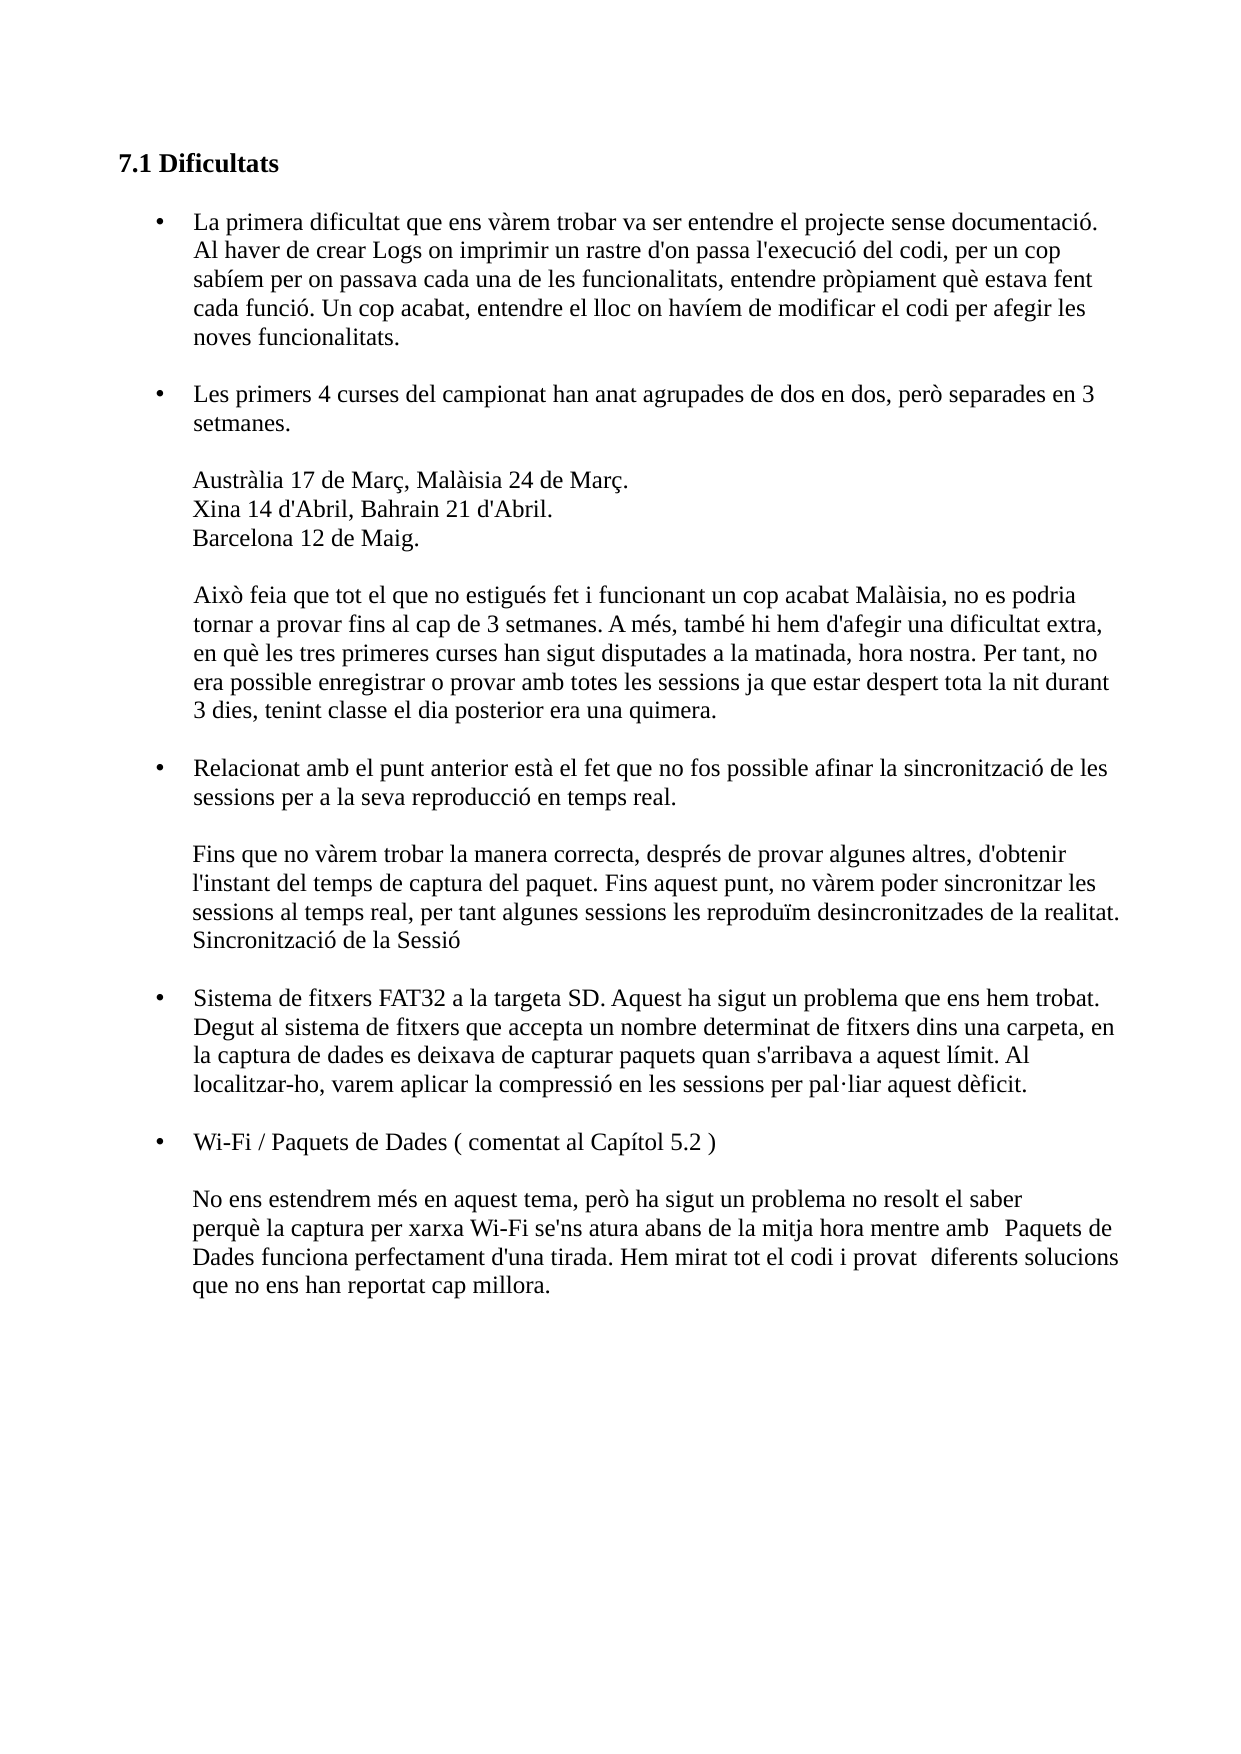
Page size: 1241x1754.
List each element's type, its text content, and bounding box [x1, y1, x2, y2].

text 7.1 Dificultats [118, 147, 1122, 178]
list Les primers 4 curses del campionat han anat agrupades de dos en dos, però separades en 3 setmanes. [156, 379, 1122, 437]
list La primera dificultat que ens vàrem trobar va ser entendre el projecte sense documentació. Al haver de crear Logs on imprimir un rastre d'on passa l'execució del codi, per un cop sabíem per on passava cada una de les funcionalitats, entendre pròpiament què estava fent cada funció. Un cop acabat, entendre el lloc on havíem de modificar el codi per afegir les noves funcionalitats. [156, 207, 1122, 351]
text Sincronització de la Sessió [118, 926, 1122, 954]
list Relacionat amb el punt anterior està el fet que no fos possible afinar la sincronització de les sessions per a la seva reproducció en temps real. [156, 753, 1122, 811]
text Austràlia 17 de Març, Malàisia 24 de Març. [118, 466, 1122, 494]
text Barcelona 12 de Maig. [118, 523, 1122, 552]
list Wi-Fi / Paquets de Dades ( comentat al Capítol 5.2 ) [156, 1127, 1122, 1156]
text No ens estendrem més en aquest tema, però ha sigut un problema no resolt el saber perquè la captura per xarxa Wi-Fi se'ns atura abans de la mitja hora mentre amb Paquets de Dades funciona perfectament d'una tirada. Hem mirat tot el codi i provat diferents solucions que no ens han reportat cap millora. [118, 1184, 1122, 1299]
text Fins que no vàrem trobar la manera correcta, després de provar algunes altres, d'obtenir l'instant del temps de captura del paquet. Fins aquest punt, no vàrem poder sincronitzar les sessions al temps real, per tant algunes sessions les reproduïm desincronitzades de la realitat. [118, 839, 1122, 926]
list Això feia que tot el que no estigués fet i funcionant un cop acabat Malàisia, no es podria tornar a provar fins al cap de 3 setmanes. A més, també hi hem d'afegir una dificultat extra, en què les tres primeres curses han sigut disputades a la matinada, hora nostra. Per tant, no era possible enregistrar o provar amb totes les sessions ja que estar despert tota la nit durant 3 dies, tenint classe el dia posterior era una quimera. [156, 581, 1122, 724]
text Xina 14 d'Abril, Bahrain 21 d'Abril. [118, 494, 1122, 523]
list Sistema de fitxers FAT32 a la targeta SD. Aquest ha sigut un problema que ens hem trobat. Degut al sistema de fitxers que accepta un nombre determinat de fitxers dins una carpeta, en la captura de dades es deixava de capturar paquets quan s'arribava a aquest límit. Al localitzar-ho, varem aplicar la compressió en les sessions per pal·liar aquest dèficit. [156, 983, 1122, 1098]
